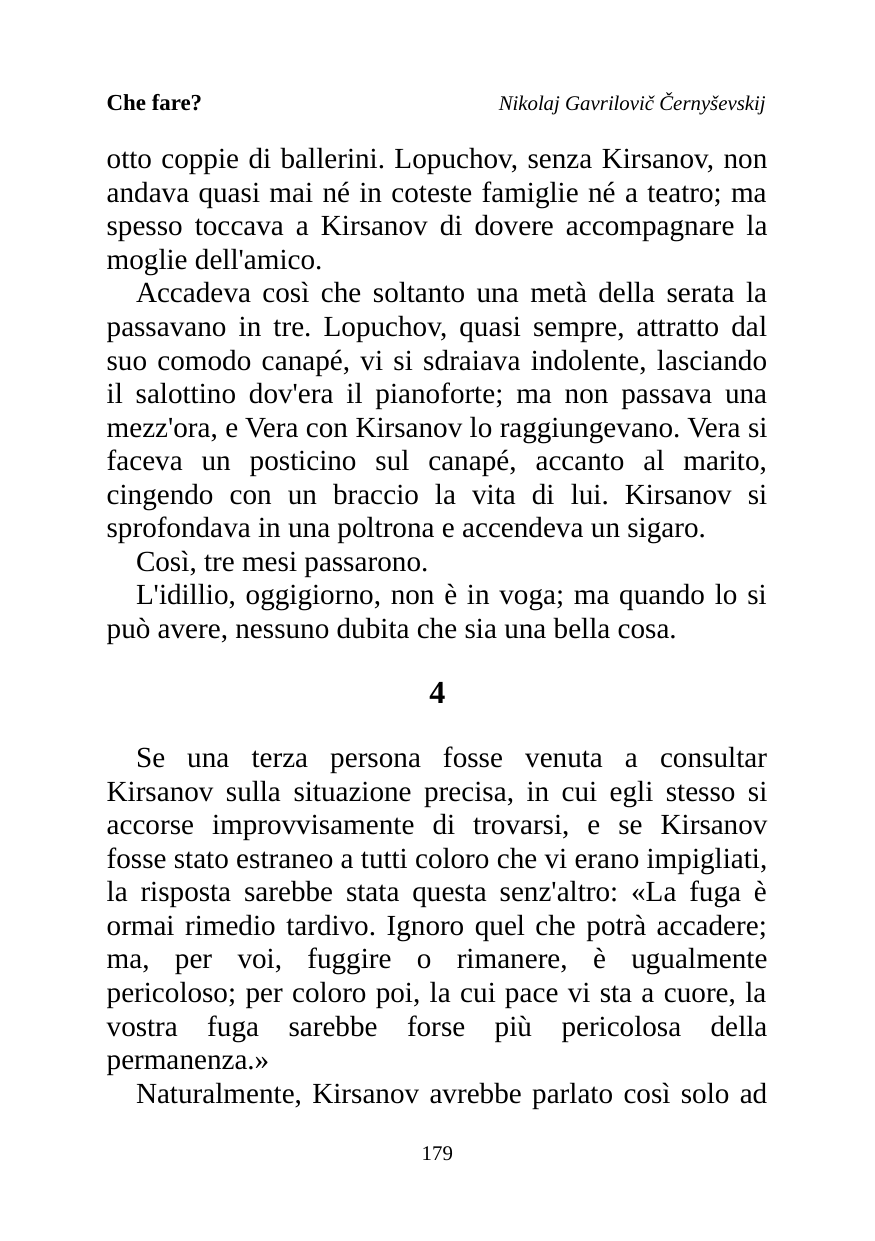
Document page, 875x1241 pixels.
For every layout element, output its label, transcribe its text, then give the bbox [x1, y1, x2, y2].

text Se una terza persona fosse venuta a consultar Kirsanov sulla situazione precisa, in cui egli stesso si accorse improvvisamente di trovarsi, e se Kirsanov fosse stato estraneo a tutti coloro che vi erano impigliati, la risposta sarebbe stata questa senz'altro: «La fuga è ormai rimedio tardivo. Ignoro quel che potrà accadere; ma, per voi, fuggire o rimanere, è ugualmente pericoloso; per coloro poi, la cui pace vi sta a cuore, la vostra fuga sarebbe forse più pericolosa della permanenza.» [106, 740, 768, 1076]
text Così, tre mesi passarono. [106, 544, 768, 577]
subtitle 4 [106, 674, 768, 711]
text L'idillio, oggigiorno, non è in voga; ma quando lo si può avere, nessuno dubita che sia una bella cosa. [106, 577, 768, 644]
text Accadeva così che soltanto una metà della serata la passavano in tre. Lopuchov, quasi sempre, attratto dal suo comodo canapé, vi si sdraiava indolente, lasciando il salottino dov'era il pianoforte; ma non passava una mezz'ora, e Vera con Kirsanov lo raggiungevano. Vera si faceva un posticino sul canapé, accanto al marito, cingendo con un braccio la vita di lui. Kirsanov si sprofondava in una poltrona e accendeva un sigaro. [106, 276, 768, 544]
text Naturalmente, Kirsanov avrebbe parlato così solo ad [106, 1076, 768, 1109]
text otto coppie di ballerini. Lopuchov, senza Kirsanov, non andava quasi mai né in coteste famiglie né a teatro; ma spesso toccava a Kirsanov di dovere accompagnare la moglie dell'amico. [106, 141, 768, 276]
